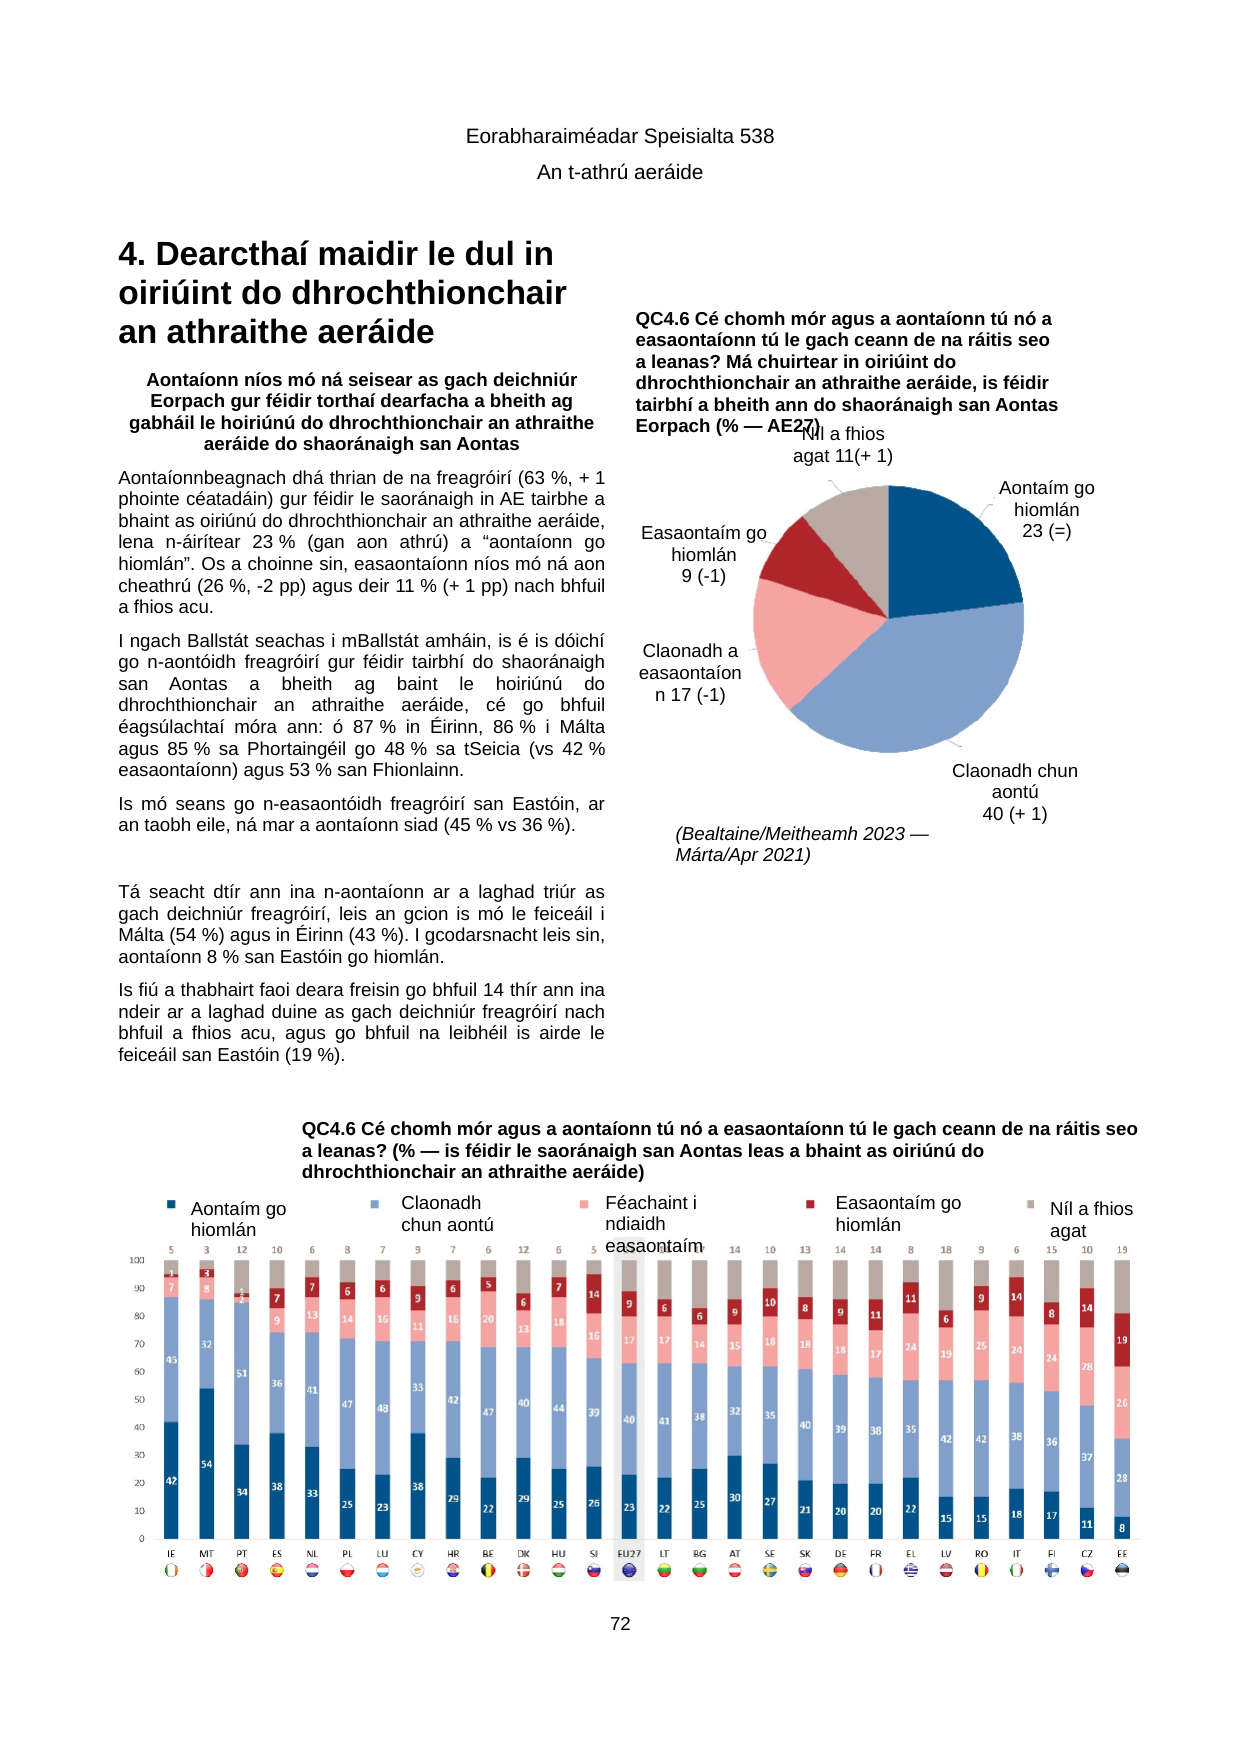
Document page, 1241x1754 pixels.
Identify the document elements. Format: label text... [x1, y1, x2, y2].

picture [733, 473, 1034, 757]
text Is fiú a thabhairt faoi deara freisin go bhfuil 14 thír ann ina ndeir ar a laghad duine as gach deichniúr freagróirí nach bhfuil a fhios acu, agus go bhfuil na leibhéil is airde le feiceáil san Eastóin (19 %). [118, 979, 605, 1065]
text Tá seacht dtír ann ina n-aontaíonn ar a laghad triúr as gach deichniúr freagróirí, leis an gcion is mó le feiceáil i Málta (54 %) agus in Éirinn (43 %). I gcodarsnacht leis sin, aontaíonn 8 % san Eastóin go hiomlán. [118, 881, 605, 967]
picture [118, 1232, 1141, 1584]
text Aontaíonnbeagnach dhá thrian de na freagróirí (63 %, + 1 phointe céatadáin) gur féidir le saoránaigh in AE tairbhe a bhaint as oiriúnú do dhrochthionchair an athraithe aeráide, lena n-áirítear 23 % (gan aon athrú) a “aontaíonn go hiomlán”. Os a choinne sin, easaontaíonn níos mó ná aon cheathrú (26 %, -2 pp) agus deir 11 % (+ 1 pp) nach bhfuil a fhios acu. [118, 467, 605, 618]
picture [153, 1180, 1034, 1221]
text Is mó seans go n-easaontóidh freagróirí san Eastóin, ar an taobh eile, ná mar a aontaíonn siad (45 % vs 36 %). [118, 792, 605, 835]
text Aontaíonn níos mó ná seisear as gach deichniúr Eorpach gur féidir torthaí dearfacha a bheith ag gabháil le hoiriúnú do dhrochthionchair an athraithe aeráide do shaoránaigh san Aontas [118, 368, 605, 455]
subtitle 4. Dearcthaí maidir le dul in oiriúint do dhrochthionchair an athraithe aeráide [118, 234, 605, 350]
text I ngach Ballstát seachas i mBallstát amháin, is é is dóichí go n-aontóidh freagróirí gur féidir tairbhí do shaoránaigh san Aontas a bheith ag baint le hoiriúnú do dhrochthionchair an athraithe aeráide, cé go bhfuil éagsúlachtaí móra ann: ó 87 % in Éirinn, 86 % i Málta agus 85 % sa Phortaingéil go 48 % sa tSeicia (vs 42 % easaontaíonn) agus 53 % san Fhionlainn. [118, 629, 605, 780]
